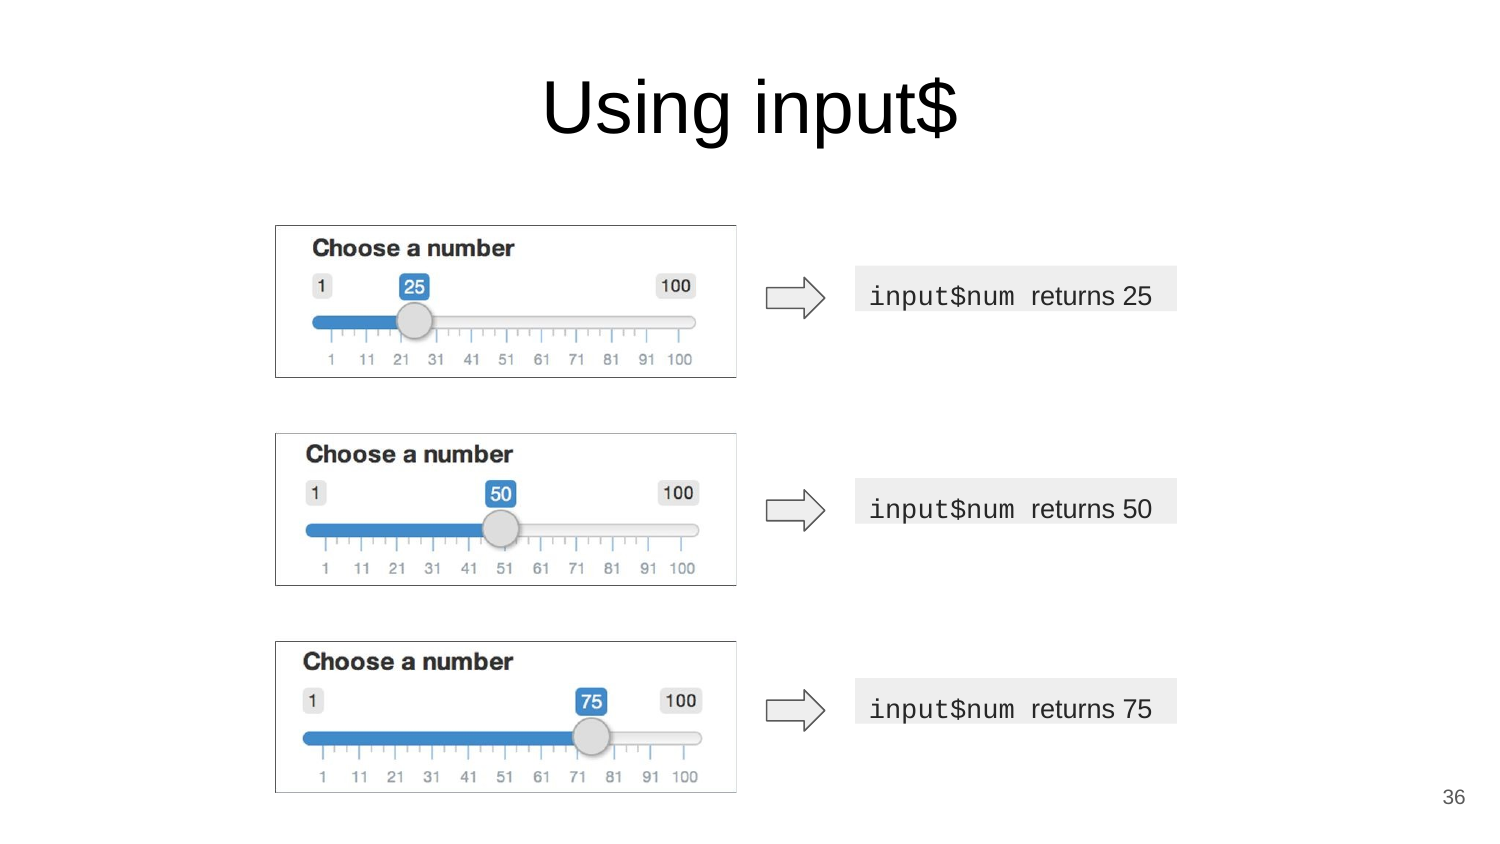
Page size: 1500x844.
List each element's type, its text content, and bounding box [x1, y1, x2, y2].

text_box [275, 225, 737, 793]
text_box input$num returns 75 [855, 678, 1177, 724]
text_box [768, 693, 823, 728]
text_box input$num returns 25 [855, 265, 1177, 312]
slide_number [1438, 783, 1470, 844]
text_box Using input$ [539, 56, 961, 150]
text_box [768, 493, 823, 528]
text_box [768, 281, 822, 315]
text_box input$num returns 50 [855, 478, 1177, 524]
